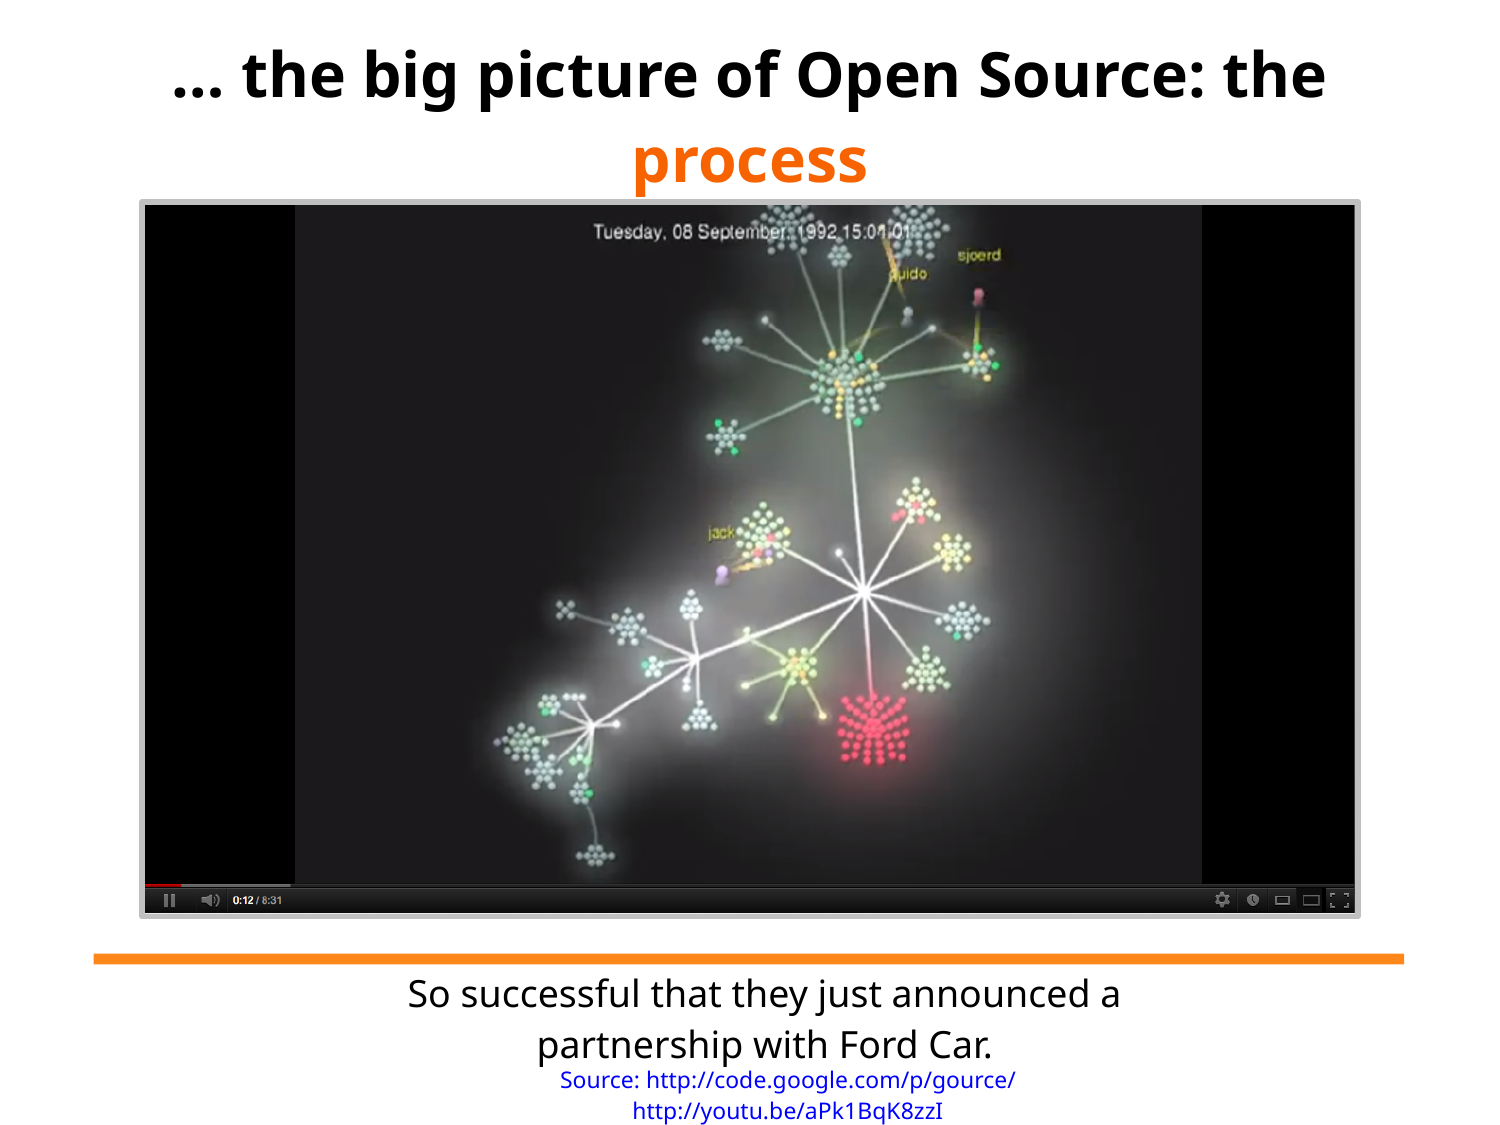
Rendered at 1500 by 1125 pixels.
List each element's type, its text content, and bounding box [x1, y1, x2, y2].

title … the big picture of Open Source: the process [75, 44, 1426, 188]
picture [0, 0, 1500, 1125]
text_box So successful that they just announced a partnership with Ford Car. [382, 960, 1148, 1064]
text_box Source: http://code.google.com/p/gource/ http://youtu.be/aPk1BqK8zzI [545, 1056, 955, 1125]
